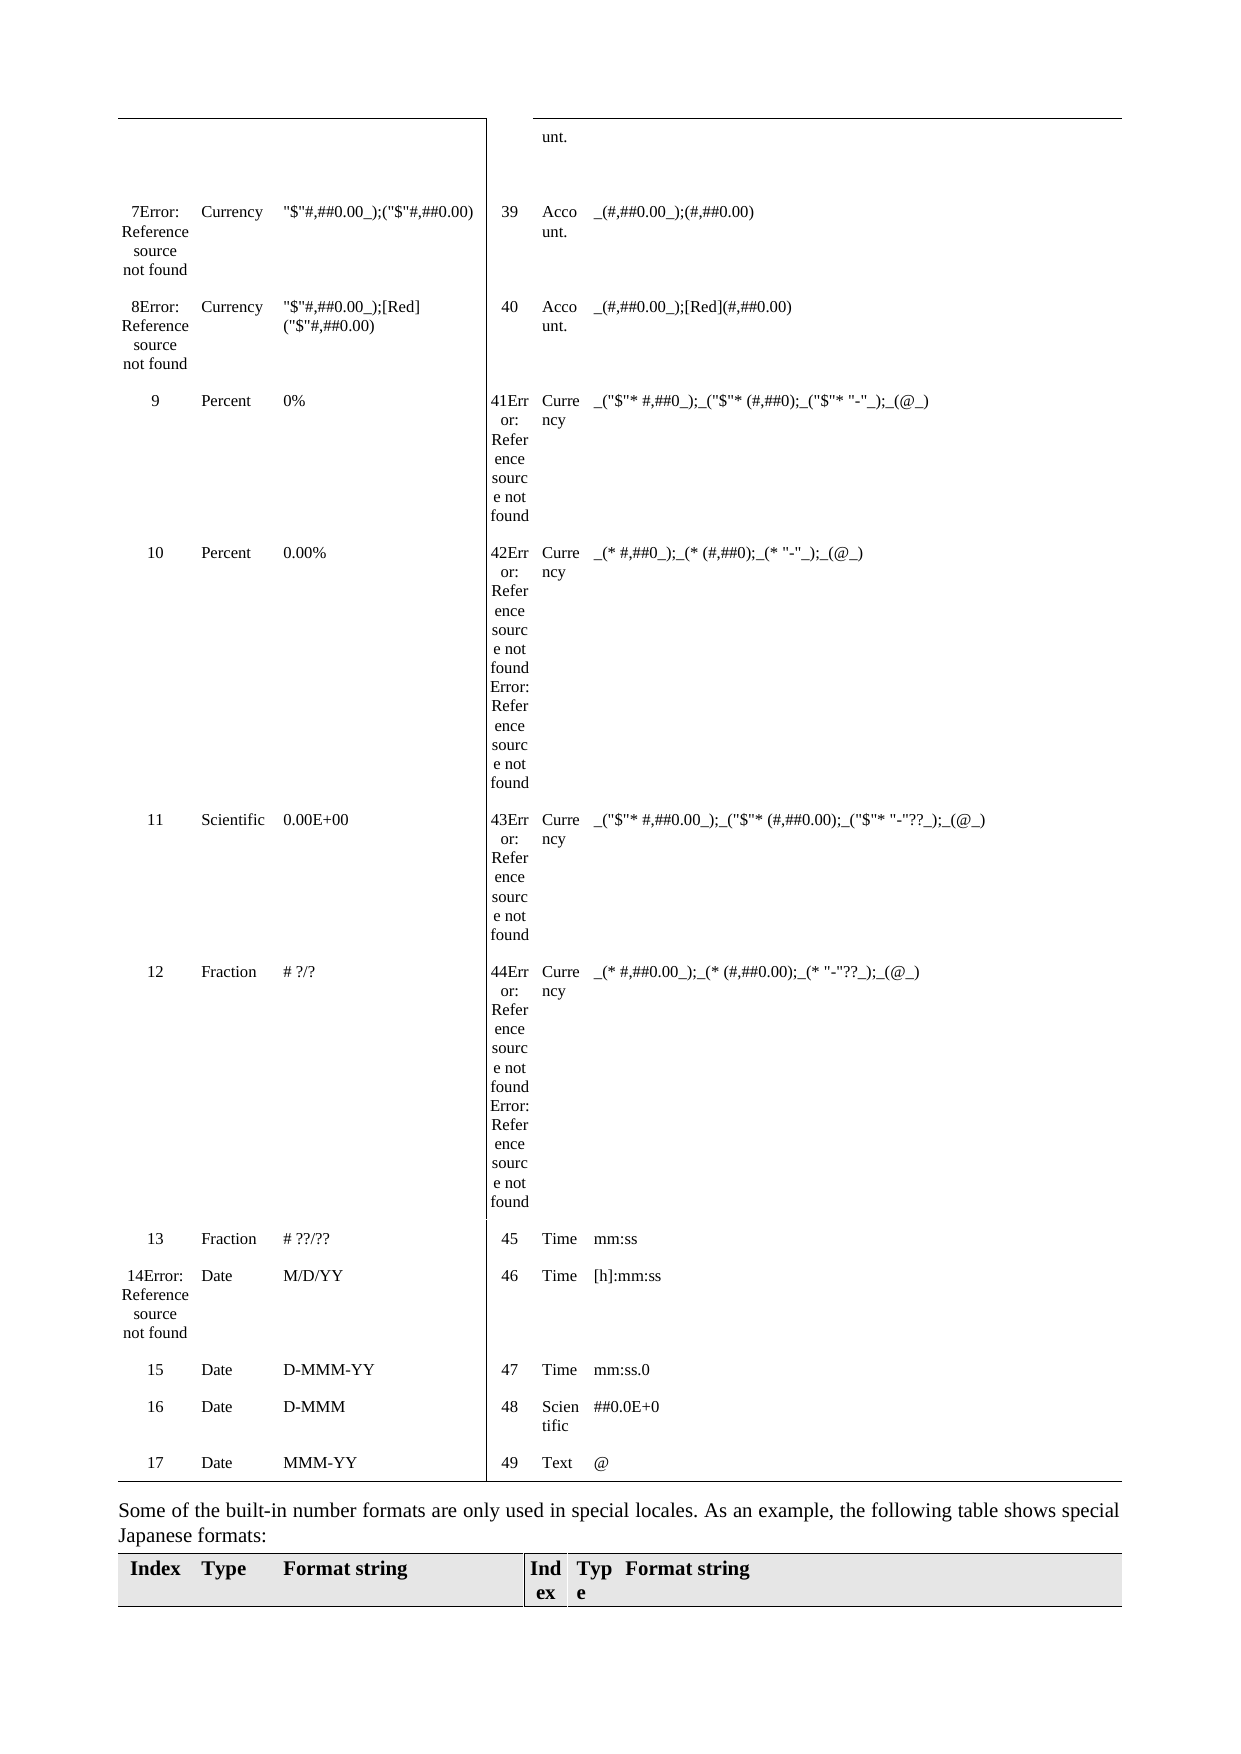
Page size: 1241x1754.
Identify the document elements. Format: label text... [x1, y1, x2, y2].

table_cell 10 [118, 534, 192, 801]
table_cell Time [533, 1351, 585, 1388]
table_cell [h]:mm:ss [585, 1256, 1122, 1351]
table_header Format string [616, 1554, 1122, 1606]
table_cell "$"#,##0.00_);("$"#,##0.00) [274, 193, 486, 288]
table_cell 0% [274, 382, 486, 534]
table_cell 4331 [487, 801, 533, 953]
table_cell [585, 119, 1122, 193]
table_cell _("$"* #,##0.00_);_("$"* (#,##0.00);_("$"* "-"??_);_(@_) [585, 801, 1122, 953]
table_cell 13 [118, 1220, 192, 1256]
table_cell unt. [533, 119, 585, 193]
table_cell 17 [118, 1444, 192, 1481]
table_cell Currency [192, 288, 274, 382]
table_cell Currency [192, 193, 274, 288]
table_header Index [118, 1554, 192, 1606]
table_cell 16 [118, 1388, 192, 1444]
table_cell mm:ss.0 [585, 1351, 1122, 1388]
table_cell _(#,##0.00_);(#,##0.00) [585, 193, 1122, 288]
table_cell [192, 119, 274, 193]
table_cell Time [533, 1256, 585, 1351]
table_cell 40 [487, 288, 533, 382]
table_cell Scientific [192, 801, 274, 953]
table_cell 0.00E+00 [274, 801, 486, 953]
table_cell MMM-YY [274, 1444, 486, 1481]
table_cell 12 [118, 953, 192, 1219]
table_cell Currency [533, 534, 585, 801]
table_cell D-MMM-YY [274, 1351, 486, 1388]
table_header Format string [274, 1554, 523, 1606]
table_cell 731 [118, 193, 192, 288]
table_cell @ [585, 1444, 1122, 1481]
table_cell Fraction [192, 1220, 274, 1256]
table_cell Currency [533, 801, 585, 953]
table_cell Date [192, 1256, 274, 1351]
table_cell 9 [118, 382, 192, 534]
table_cell 4431 33 [487, 953, 533, 1219]
table_cell # ?/? [274, 953, 486, 1219]
text Some of the built-in number formats are only used in special locales. As an example, the following table shows special Japanese formats: [118, 1498, 1122, 1547]
table_header Index [525, 1554, 567, 1606]
table_cell [274, 119, 486, 193]
table_cell _(* #,##0.00_);_(* (#,##0.00);_(* "-"??_);_(@_) [585, 953, 1122, 1219]
table_cell [487, 118, 533, 193]
table_cell # ??/?? [274, 1220, 486, 1256]
table_cell Percent [192, 534, 274, 801]
table_cell Scientific [533, 1388, 585, 1444]
table_cell mm:ss [585, 1220, 1122, 1256]
table_cell "$"#,##0.00_);[Red]("$"#,##0.00) [274, 288, 486, 382]
table_header Type [568, 1554, 616, 1606]
table_cell _(#,##0.00_);[Red](#,##0.00) [585, 288, 1122, 382]
table_cell 4231 33 [487, 534, 533, 801]
table_cell Date [192, 1351, 274, 1388]
table_cell Text [533, 1444, 585, 1481]
table_cell Time [533, 1220, 585, 1256]
table_cell 45 [487, 1220, 533, 1256]
table_cell _(* #,##0_);_(* (#,##0);_(* "-"_);_(@_) [585, 534, 1122, 801]
table_cell Date [192, 1388, 274, 1444]
table_cell 46 [487, 1256, 533, 1351]
table_cell 631 [118, 119, 192, 193]
table_cell 39 [487, 193, 533, 288]
table_cell 11 [118, 801, 192, 953]
table_cell 15 [118, 1351, 192, 1388]
table_cell Fraction [192, 953, 274, 1219]
table_cell Currency [533, 953, 585, 1219]
table_cell Account. [533, 288, 585, 382]
table_header Type [192, 1554, 274, 1606]
table_cell _("$"* #,##0_);_("$"* (#,##0);_("$"* "-"_);_(@_) [585, 382, 1122, 534]
table_cell 49 [487, 1444, 533, 1481]
table_cell ##0.0E+0 [585, 1388, 1122, 1444]
table_cell 1432 [118, 1256, 192, 1351]
table_cell 831 [118, 288, 192, 382]
table_cell 48 [487, 1388, 533, 1444]
table_cell Currency [533, 382, 585, 534]
table_cell M/D/YY [274, 1256, 486, 1351]
table_cell Date [192, 1444, 274, 1481]
table_cell Percent [192, 382, 274, 534]
table_cell D-MMM [274, 1388, 486, 1444]
table_cell 0.00% [274, 534, 486, 801]
table_cell 4131 [487, 382, 533, 534]
table_cell Account. [533, 193, 585, 288]
table_cell 47 [487, 1351, 533, 1388]
